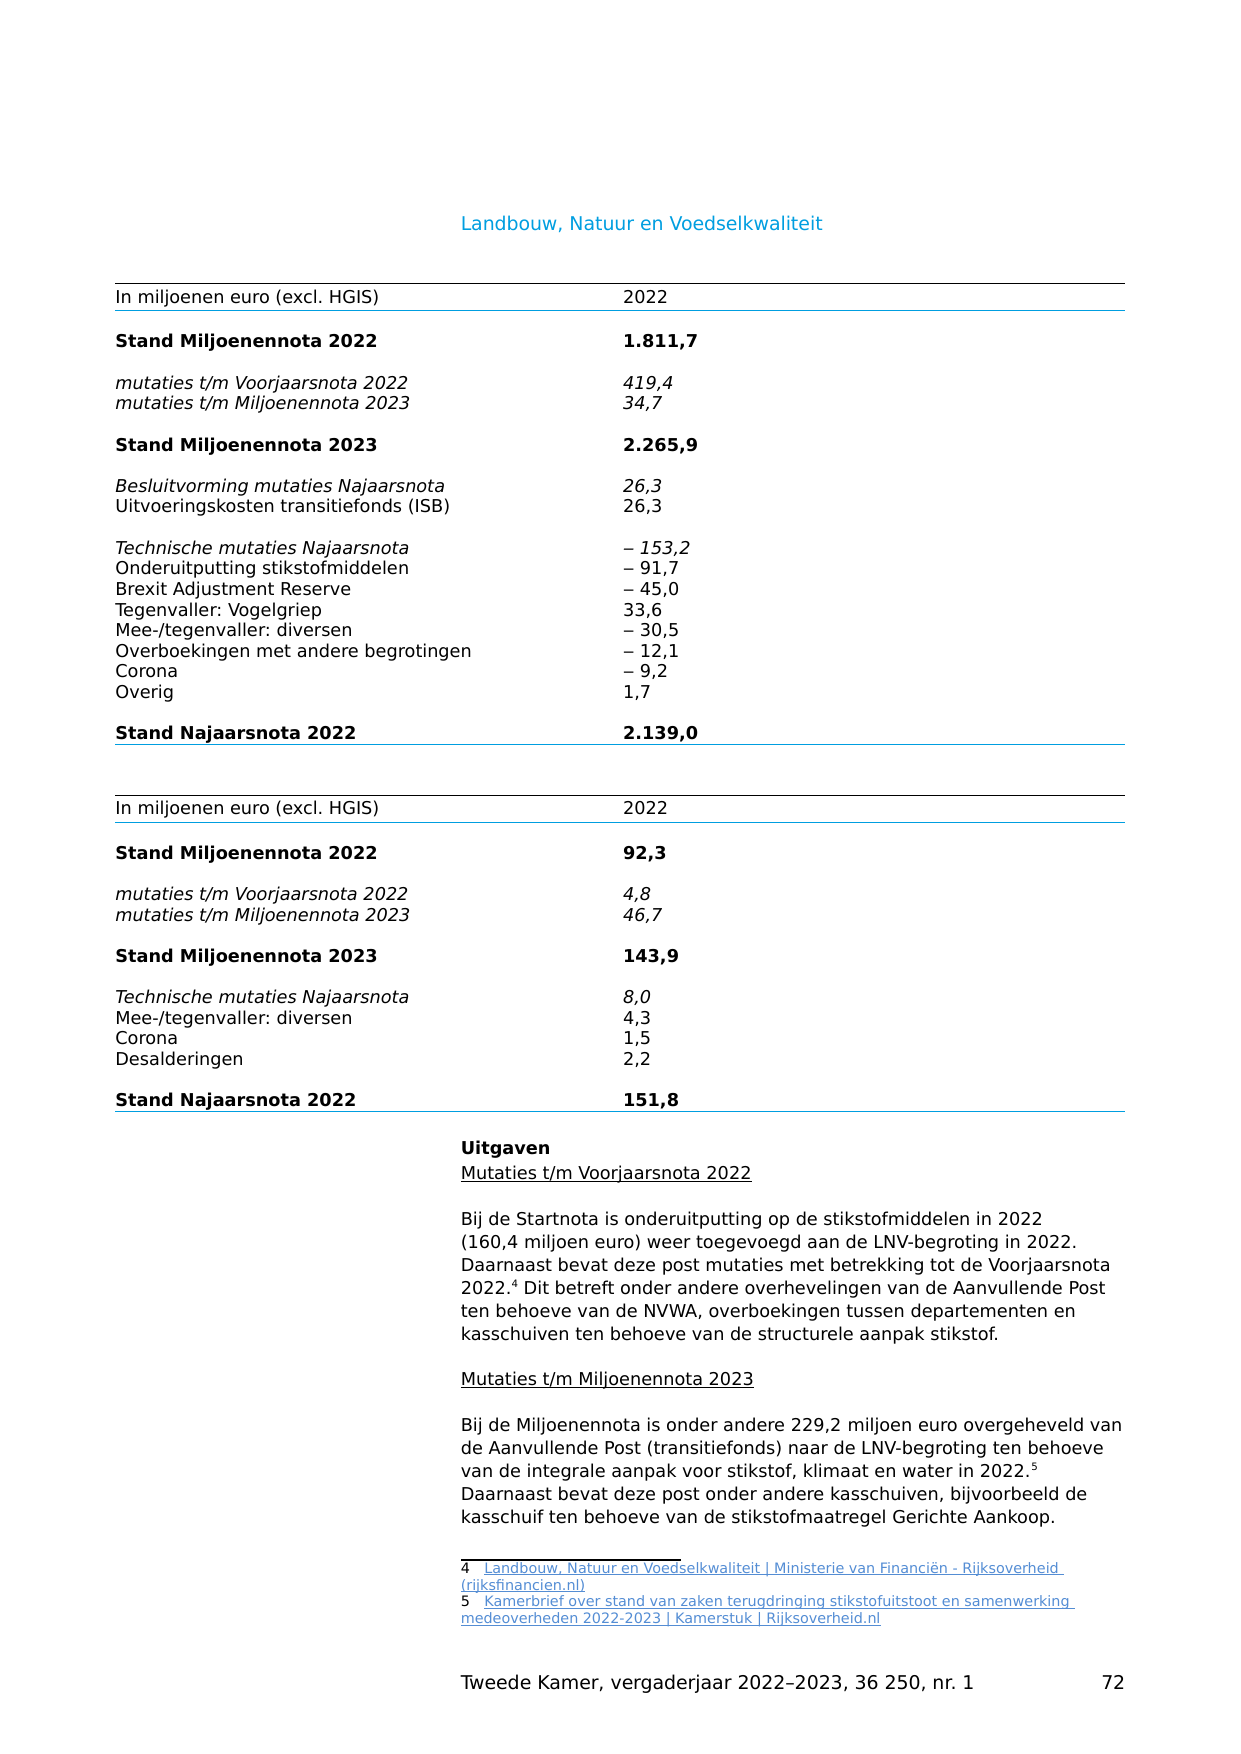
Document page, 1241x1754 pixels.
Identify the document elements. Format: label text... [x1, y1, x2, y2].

table_cell [115, 517, 620, 538]
table_cell In miljoenen euro (excl. HGIS) [115, 284, 620, 310]
text __Kamerbrief over stand van zaken terugdringing stikstofuitstoot en samenwerking medeoverheden 2022-2023 | Kamerstuk | Rijksoverheid.nl [461, 1593, 1125, 1627]
table_header XIV LANDBOUW, NATUUR EN VOEDSELKWALITEIT: UITGAVEN [115, 258, 1125, 283]
text __Landbouw, Natuur en Voedselkwaliteit | Ministerie van Financiën - Rijksoverheid (rijksfinancien.nl) [461, 1560, 1125, 1593]
text Uitgaven [461, 1136, 1125, 1159]
table_cell Stand Miljoenennota 2023 [115, 946, 620, 966]
table_cell Uitvoeringskosten transitiefonds (ISB) [115, 496, 620, 517]
table_cell [115, 863, 620, 884]
table_cell Corona [115, 661, 620, 682]
table_cell 2.139,0 [620, 723, 1125, 744]
table_cell 4,8 [620, 884, 1125, 904]
table_cell ‒ 45,0 [620, 579, 1125, 599]
table_cell mutaties t/m Miljoenennota 2023 [115, 393, 620, 414]
table_cell 419,4 [620, 373, 1125, 393]
text Mutaties t/m Miljoenennota 2023 [461, 1367, 1125, 1390]
table_cell 34,7 [620, 393, 1125, 414]
table_cell Brexit Adjustment Reserve [115, 579, 620, 599]
table_cell mutaties t/m Voorjaarsnota 2022 [115, 373, 620, 393]
table_cell [115, 966, 620, 987]
table_cell Stand Miljoenennota 2022 [115, 843, 620, 863]
table_cell Stand Najaarsnota 2022 [115, 723, 620, 744]
table_cell 33,6 [620, 600, 1125, 620]
table_cell 2022 [620, 284, 1125, 310]
table_cell [620, 863, 1125, 884]
table_cell Overig [115, 682, 620, 703]
table_cell 151,8 [620, 1090, 1125, 1111]
table_cell 8,0 [620, 987, 1125, 1008]
table_cell In miljoenen euro (excl. HGIS) [115, 796, 620, 821]
table_cell 26,3 [620, 496, 1125, 517]
table_cell Stand Miljoenennota 2023 [115, 435, 620, 455]
table_cell [115, 1070, 620, 1090]
table_cell 26,3 [620, 476, 1125, 496]
table_cell [115, 414, 620, 434]
table_cell ‒ 9,2 [620, 661, 1125, 682]
table_cell 2.265,9 [620, 435, 1125, 455]
table_cell 46,7 [620, 905, 1125, 925]
table_cell Desalderingen [115, 1049, 620, 1069]
table_cell 4,3 [620, 1008, 1125, 1028]
table_cell [620, 352, 1125, 373]
table_cell Besluitvorming mutaties Najaarsnota [115, 476, 620, 496]
table_cell Technische mutaties Najaarsnota [115, 987, 620, 1008]
table_cell ‒ 91,7 [620, 558, 1125, 579]
table_cell [620, 1070, 1125, 1090]
table_cell [620, 966, 1125, 987]
table_cell Stand Miljoenennota 2022 [115, 331, 620, 352]
table_cell [115, 352, 620, 373]
table_cell [620, 703, 1125, 723]
table_cell 143,9 [620, 946, 1125, 966]
table_cell Overboekingen met andere begrotingen [115, 641, 620, 661]
table_cell 92,3 [620, 843, 1125, 863]
table_cell mutaties t/m Voorjaarsnota 2022 [115, 884, 620, 904]
table_cell [115, 925, 620, 946]
table_cell [115, 823, 620, 843]
title Landbouw, Natuur en Voedselkwaliteit [461, 213, 1125, 235]
table_cell Onderuitputting stikstofmiddelen [115, 558, 620, 579]
table_cell Tegenvaller: Vogelgriep [115, 600, 620, 620]
text Bij de Miljoenennota is onder andere 229,2 miljoen euro overgeheveld van de Aanvullende Post (transitiefonds) naar de LNV-begroting ten behoeve van de integrale aanpak voor stikstof, klimaat en water in 2022. Daarnaast bevat deze post onder andere kasschuiven, bijvoorbeeld de kasschuif ten behoeve van de stikstofmaatregel Gerichte Aankoop. [461, 1413, 1125, 1528]
text Bij de Startnota is onderuitputting op de stikstofmiddelen in 2022 (160,4 miljoen euro) weer toegevoegd aan de LNV-begroting in 2022. Daarnaast bevat deze post mutaties met betrekking tot de Voorjaarsnota 2022. Dit betreft onder andere overhevelingen van de Aanvullende Post ten behoeve van de NVWA, overboekingen tussen departementen en kasschuiven ten behoeve van de structurele aanpak stikstof. [461, 1207, 1125, 1344]
table_cell mutaties t/m Miljoenennota 2023 [115, 905, 620, 925]
table_cell [620, 414, 1125, 434]
table_cell 1,7 [620, 682, 1125, 703]
table_cell 1.811,7 [620, 331, 1125, 352]
table_header XIV LANDBOUW, NATUUR EN VOEDSELKWALITEIT: NIET-BELASTINGONTVANGSTEN [115, 770, 1125, 794]
table_cell Stand Najaarsnota 2022 [115, 1090, 620, 1111]
table_cell [620, 455, 1125, 476]
text Mutaties t/m Voorjaarsnota 2022 [461, 1161, 1125, 1184]
table_cell [115, 455, 620, 476]
table_cell [620, 925, 1125, 946]
table_cell 2022 [620, 796, 1125, 821]
table_cell [620, 311, 1125, 331]
table_cell [620, 823, 1125, 843]
table_cell ‒ 30,5 [620, 620, 1125, 641]
table_cell [620, 517, 1125, 538]
table_cell Corona [115, 1028, 620, 1049]
table_cell Mee-/tegenvaller: diversen [115, 620, 620, 641]
table_cell Mee-/tegenvaller: diversen [115, 1008, 620, 1028]
table_cell 2,2 [620, 1049, 1125, 1069]
table_cell [115, 311, 620, 331]
table_cell ‒ 153,2 [620, 538, 1125, 558]
table_cell 1,5 [620, 1028, 1125, 1049]
table_cell Technische mutaties Najaarsnota [115, 538, 620, 558]
table_cell [115, 703, 620, 723]
table_cell ‒ 12,1 [620, 641, 1125, 661]
